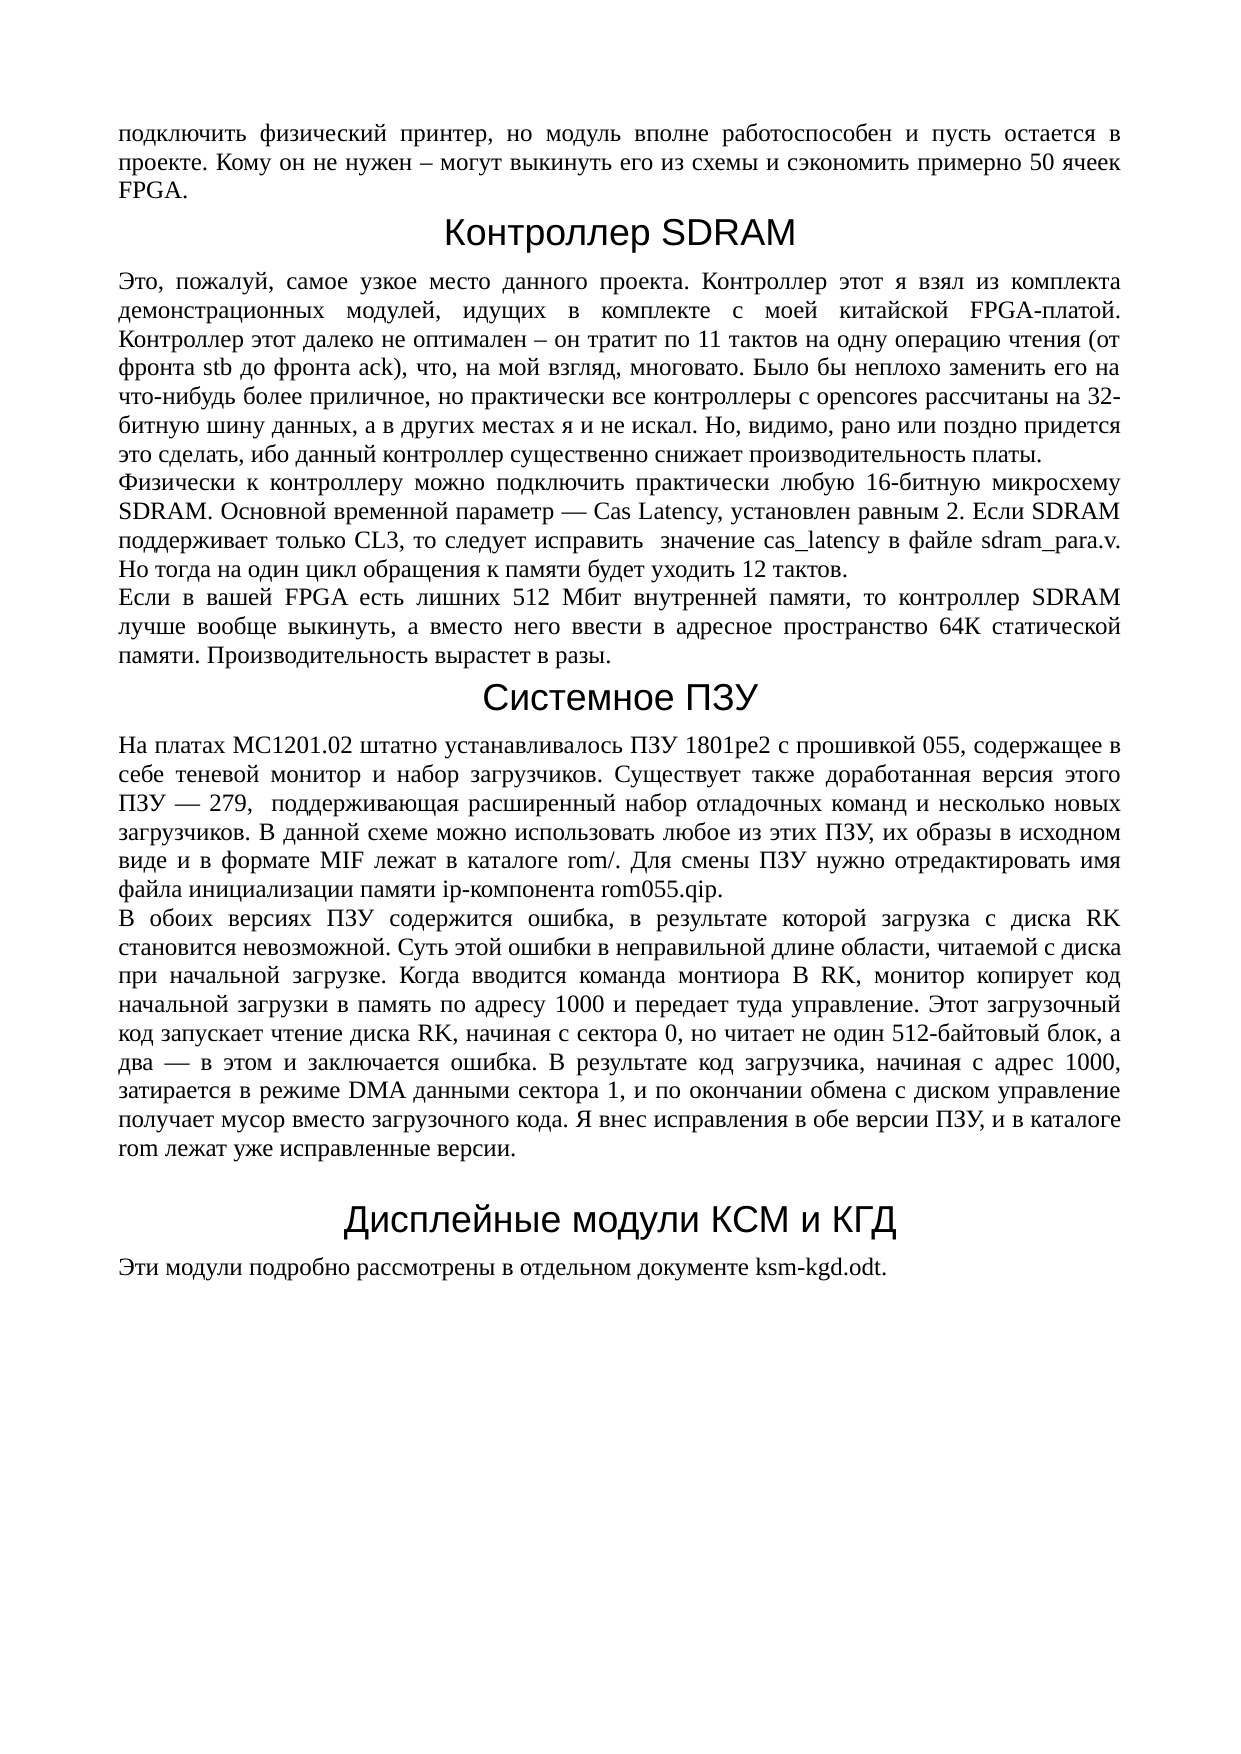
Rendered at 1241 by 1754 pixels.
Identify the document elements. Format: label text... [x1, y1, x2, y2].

text подключить физический принтер, но модуль вполне работоспособен и пусть остается в проекте. Кому он не нужен – могут выкинуть его из схемы и сэкономить примерно 50 ячеек FPGA. [118, 118, 1122, 204]
subtitle Системное ПЗУ [118, 675, 1122, 718]
subtitle Дисплейные модули КСМ и КГД [118, 1197, 1122, 1240]
subtitle Контроллер SDRAM [118, 211, 1122, 254]
text На платах МС1201.02 штатно устанавливалось ПЗУ 1801ре2 с прошивкой 055, содержащее в себе теневой монитор и набор загрузчиков. Существует также доработанная версия этого ПЗУ — 279, поддерживающая расширенный набор отладочных команд и несколько новых загрузчиков. В данной схеме можно использовать любое из этих ПЗУ, их образы в исходном виде и в формате MIF лежат в каталоге rom/. Для смены ПЗУ нужно отредактировать имя файла инициализации памяти ip-компонента rom055.qip. [118, 731, 1122, 903]
text Если в вашей FPGA есть лишних 512 Мбит внутренней памяти, то контроллер SDRAM лучше вообще выкинуть, а вместо него ввести в адресное пространство 64К статической памяти. Производительность вырастет в разы. [118, 582, 1122, 669]
text Эти модули подробно рассмотрены в отдельном документе ksm-kgd.odt. [118, 1252, 1122, 1281]
text Физически к контроллеру можно подключить практически любую 16-битную микросхему SDRAM. Основной временной параметр — Cas Latency, установлен равным 2. Если SDRAM поддерживает только CL3, то следует исправить значение cas_latency в файле sdram_para.v. Но тогда на один цикл обращения к памяти будет уходить 12 тактов. [118, 467, 1122, 582]
text В обоих версиях ПЗУ содержится ошибка, в результате которой загрузка с диска RK становится невозможной. Суть этой ошибки в неправильной длине области, читаемой с диска при начальной загрузке. Когда вводится команда монтиора B RK, монитор копирует код начальной загрузки в память по адресу 1000 и передает туда управление. Этот загрузочный код запускает чтение диска RK, начиная с сектора 0, но читает не один 512-байтовый блок, а два — в этом и заключается ошибка. В результате код загрузчика, начиная с адрес 1000, затирается в режиме DMA данными сектора 1, и по окончании обмена с диском управление получает мусор вместо загрузочного кода. Я внес исправления в обе версии ПЗУ, и в каталоге rom лежат уже исправленные версии. [118, 903, 1122, 1162]
text Это, пожалуй, самое узкое место данного проекта. Контроллер этот я взял из комплекта демонстрационных модулей, идущих в комплекте с моей китайской FPGA-платой. Контроллер этот далеко не оптимален – он тратит по 11 тактов на одну операцию чтения (от фронта stb до фронта ack), что, на мой взгляд, многовато. Было бы неплохо заменить его на что-нибудь более приличное, но практически все контроллеры с opencores рассчитаны на 32-битную шину данных, а в других местах я и не искал. Но, видимо, рано или поздно придется это сделать, ибо данный контроллер существенно снижает производительность платы. [118, 266, 1122, 467]
